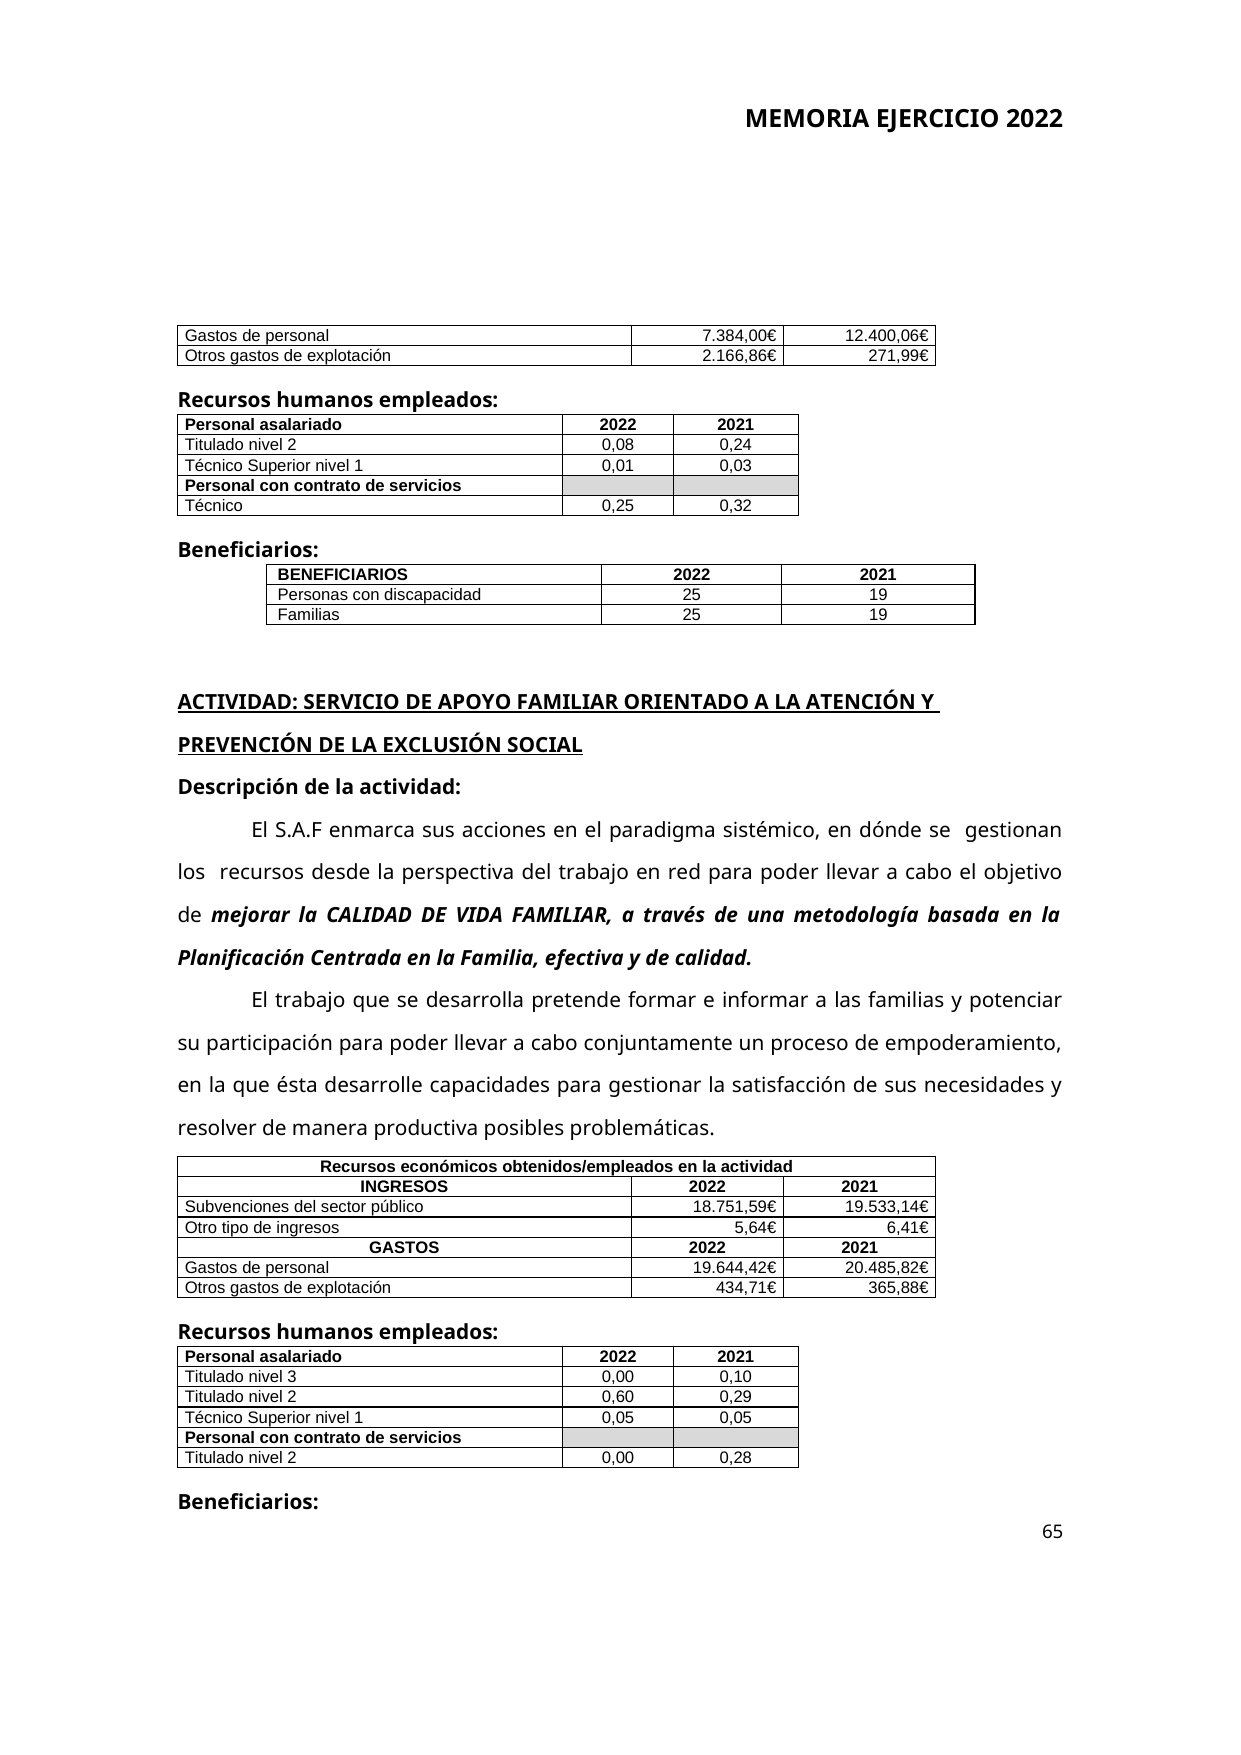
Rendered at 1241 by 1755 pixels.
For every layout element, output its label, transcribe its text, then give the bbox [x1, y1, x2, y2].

table_cell Titulado nivel 2 [178, 1448, 562, 1467]
table_cell 0,10 [674, 1367, 798, 1386]
table_header Recursos económicos obtenidos/empleados en la actividad [178, 1157, 935, 1176]
table_cell Otro tipo de ingresos [178, 1218, 631, 1237]
text Descripción de la actividad: [177, 772, 1063, 801]
table_cell 0,08 [563, 435, 673, 454]
table_cell 18.751,59€ [632, 1197, 783, 1216]
text El trabajo que se desarrolla pretende formar e informar a las familias y potenciar su participación para poder llevar a cabo conjuntamente un proceso de empoderamiento, en la que ésta desarrolle capacidades para gestionar la satisfacción de sus necesidades y resolver de manera productiva posibles problemáticas. [177, 985, 1063, 1142]
table_cell 0,25 [563, 496, 673, 515]
table_header 2022 [563, 1347, 673, 1366]
table_cell 0,24 [674, 435, 798, 454]
table_cell 2021 [784, 1238, 935, 1257]
table_header BENEFICIARIOS [267, 565, 601, 584]
table_header Personal asalariado [178, 1347, 562, 1366]
table_cell 19 [782, 605, 974, 624]
table_cell 25 [602, 605, 781, 624]
table_header 2021 [782, 565, 974, 584]
table_cell Familias [267, 605, 601, 624]
table_cell 0,03 [674, 455, 798, 474]
table_cell 20.485,82€ [784, 1258, 935, 1277]
table_header 2022 [602, 565, 781, 584]
text ACTIVIDAD: SERVICIO DE APOYO FAMILIAR ORIENTADO A LA ATENCIÓN Y PREVENCIÓN DE LA EXCLUSIÓN SOCIAL [177, 687, 1063, 758]
text Beneficiarios: [177, 535, 1063, 564]
table_cell [674, 1428, 798, 1447]
table_cell Personal con contrato de servicios [178, 1428, 562, 1447]
table_header Personal asalariado [178, 415, 562, 434]
table_cell 0,00 [563, 1367, 673, 1386]
table_cell Técnico [178, 496, 562, 515]
text Beneficiarios: [177, 1487, 1063, 1516]
table_header 2022 [563, 415, 673, 434]
table_cell Titulado nivel 3 [178, 1367, 562, 1386]
table_cell 271,99€ [784, 346, 935, 365]
table_cell INGRESOS [178, 1177, 631, 1196]
table_cell 12.400,06€ [784, 326, 935, 345]
text Recursos humanos empleados: [177, 386, 1063, 414]
table_cell 6,41€ [784, 1218, 935, 1237]
table_cell 434,71€ [632, 1278, 783, 1297]
table_cell 2.166,86€ [632, 346, 783, 365]
table_cell Titulado nivel 2 [178, 435, 562, 454]
table_cell [563, 1428, 673, 1447]
table_cell 0,05 [563, 1408, 673, 1427]
table_cell 0,00 [563, 1448, 673, 1467]
table_cell Otros gastos de explotación [178, 1278, 631, 1297]
table_cell Otros gastos de explotación [178, 346, 631, 365]
text Recursos humanos empleados: [177, 1317, 1063, 1346]
table_cell GASTOS [178, 1238, 631, 1257]
table_cell 2021 [784, 1177, 935, 1196]
table_cell 7.384,00€ [632, 326, 783, 345]
table_cell Técnico Superior nivel 1 [178, 1408, 562, 1427]
table_cell 19.644,42€ [632, 1258, 783, 1277]
table_cell [563, 476, 673, 495]
table_cell Técnico Superior nivel 1 [178, 455, 562, 474]
text El S.A.F enmarca sus acciones en el paradigma sistémico, en dónde se gestionan los recursos desde la perspectiva del trabajo en red para poder llevar a cabo el objetivo de mejorar la CALIDAD DE VIDA FAMILIAR, a través de una metodología basada en la Planificación Centrada en la Familia, efectiva y de calidad. [177, 815, 1063, 971]
table_cell 0,05 [674, 1408, 798, 1427]
table_cell 19 [782, 585, 974, 604]
table_cell 0,01 [563, 455, 673, 474]
table_header 2021 [674, 1347, 798, 1366]
table_cell Titulado nivel 2 [178, 1387, 562, 1406]
table_cell 19.533,14€ [784, 1197, 935, 1216]
table_cell Gastos de personal [178, 326, 631, 345]
table_cell 0,28 [674, 1448, 798, 1467]
table_cell Personal con contrato de servicios [178, 476, 562, 495]
table_cell [674, 476, 798, 495]
table_cell 25 [602, 585, 781, 604]
table_header 2021 [674, 415, 798, 434]
table_cell 0,60 [563, 1387, 673, 1406]
table_cell Personas con discapacidad [267, 585, 601, 604]
table_cell Subvenciones del sector público [178, 1197, 631, 1216]
table_cell 365,88€ [784, 1278, 935, 1297]
table_cell 5,64€ [632, 1218, 783, 1237]
table_cell 0,32 [674, 496, 798, 515]
table_cell Gastos de personal [178, 1258, 631, 1277]
table_cell 2022 [632, 1177, 783, 1196]
table_cell 0,29 [674, 1387, 798, 1406]
table_cell 2022 [632, 1238, 783, 1257]
